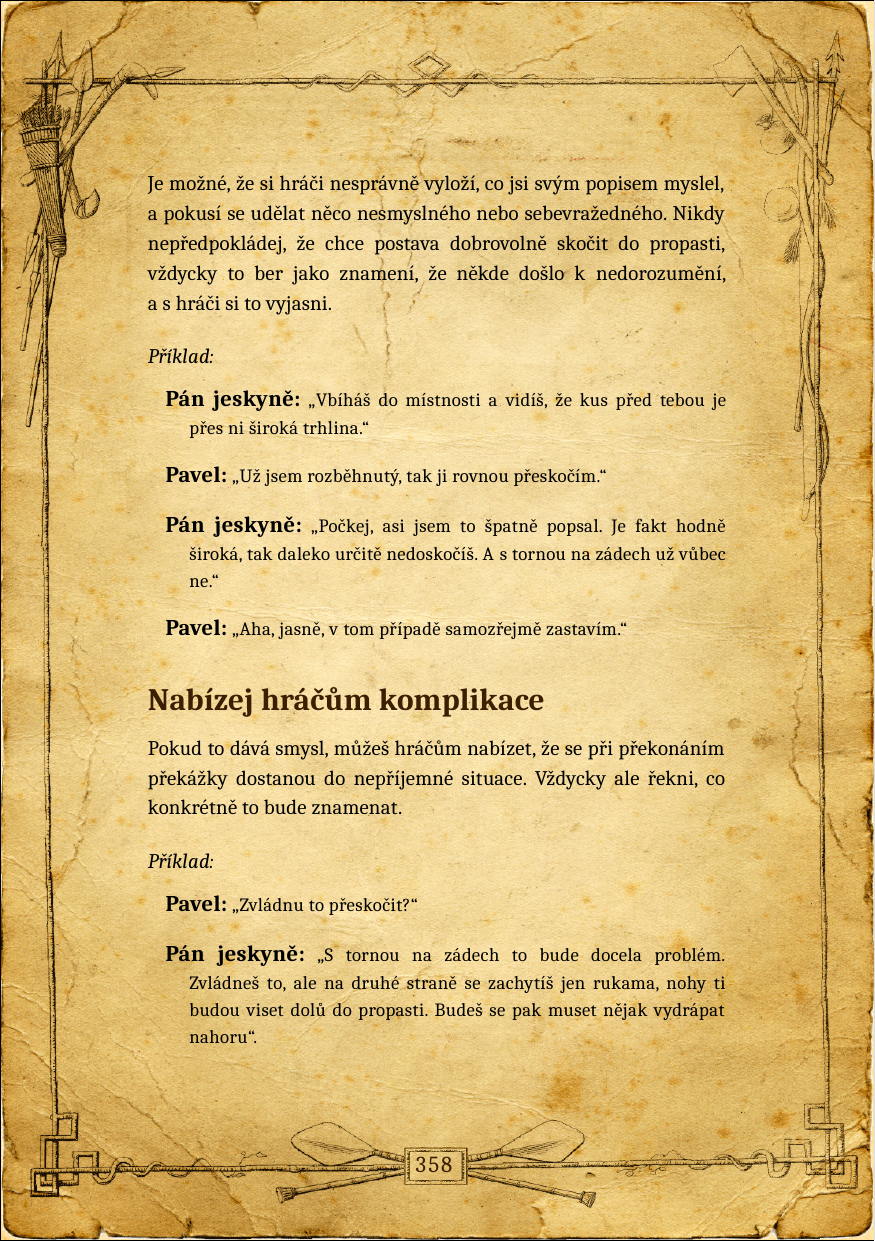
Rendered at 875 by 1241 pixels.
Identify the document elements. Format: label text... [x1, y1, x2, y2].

text Je možné, že si hráči nesprávně vyloží, co jsi svým popisem myslel, a⁠ pokusí se udělat něco nesmyslného nebo sebevražedného. Nikdy nepředpokládej, že chce postava dobrovolně skočit do propasti, vždycky to ber jako znamení, že někde došlo k⁠ nedorozumění, a⁠ s⁠ hráči si to vyjasni. [148, 172, 726, 315]
picture [1, 1, 874, 1240]
text Příklad: [148, 849, 726, 873]
subtitle Nabízej hráčům komplikace [148, 683, 726, 718]
text Pán jeskyně: „Počkej, asi jsem to špatně popsal. Je fakt hodně široká, tak daleko určitě nedoskočíš. A⁠ s⁠ tornou na zádech už vůbec ne.“ [165, 512, 726, 592]
text Příklad: [148, 345, 726, 369]
text Pavel: „Zvládnu to přeskočit?“ [165, 891, 726, 917]
text Pán jeskyně: „Vbíháš do místnosti a⁠ vidíš, že kus před tebou je přes ni široká trhlina.“ [165, 387, 726, 439]
text Pán jeskyně: „S⁠ tornou na zádech to bude docela problém. Zvládneš to, ale na druhé straně se zachytíš jen rukama, nohy ti budou viset dolů do propasti. Budeš se pak muset nějak vydrápat nahoru“. [165, 941, 726, 1048]
text Pavel: „Už jsem rozběhnutý, tak ji rovnou přeskočím.“ [165, 462, 726, 488]
text Pokud to dává smysl, můžeš hráčům nabízet, že se při překonáním překážky dostanou do nepříjemné situace. Vždycky ale řekni, co konkrétně to bude znamenat. [148, 736, 726, 820]
text Pavel: „Aha, jasně, v⁠ tom případě samozřejmě zastavím.“ [165, 615, 726, 641]
